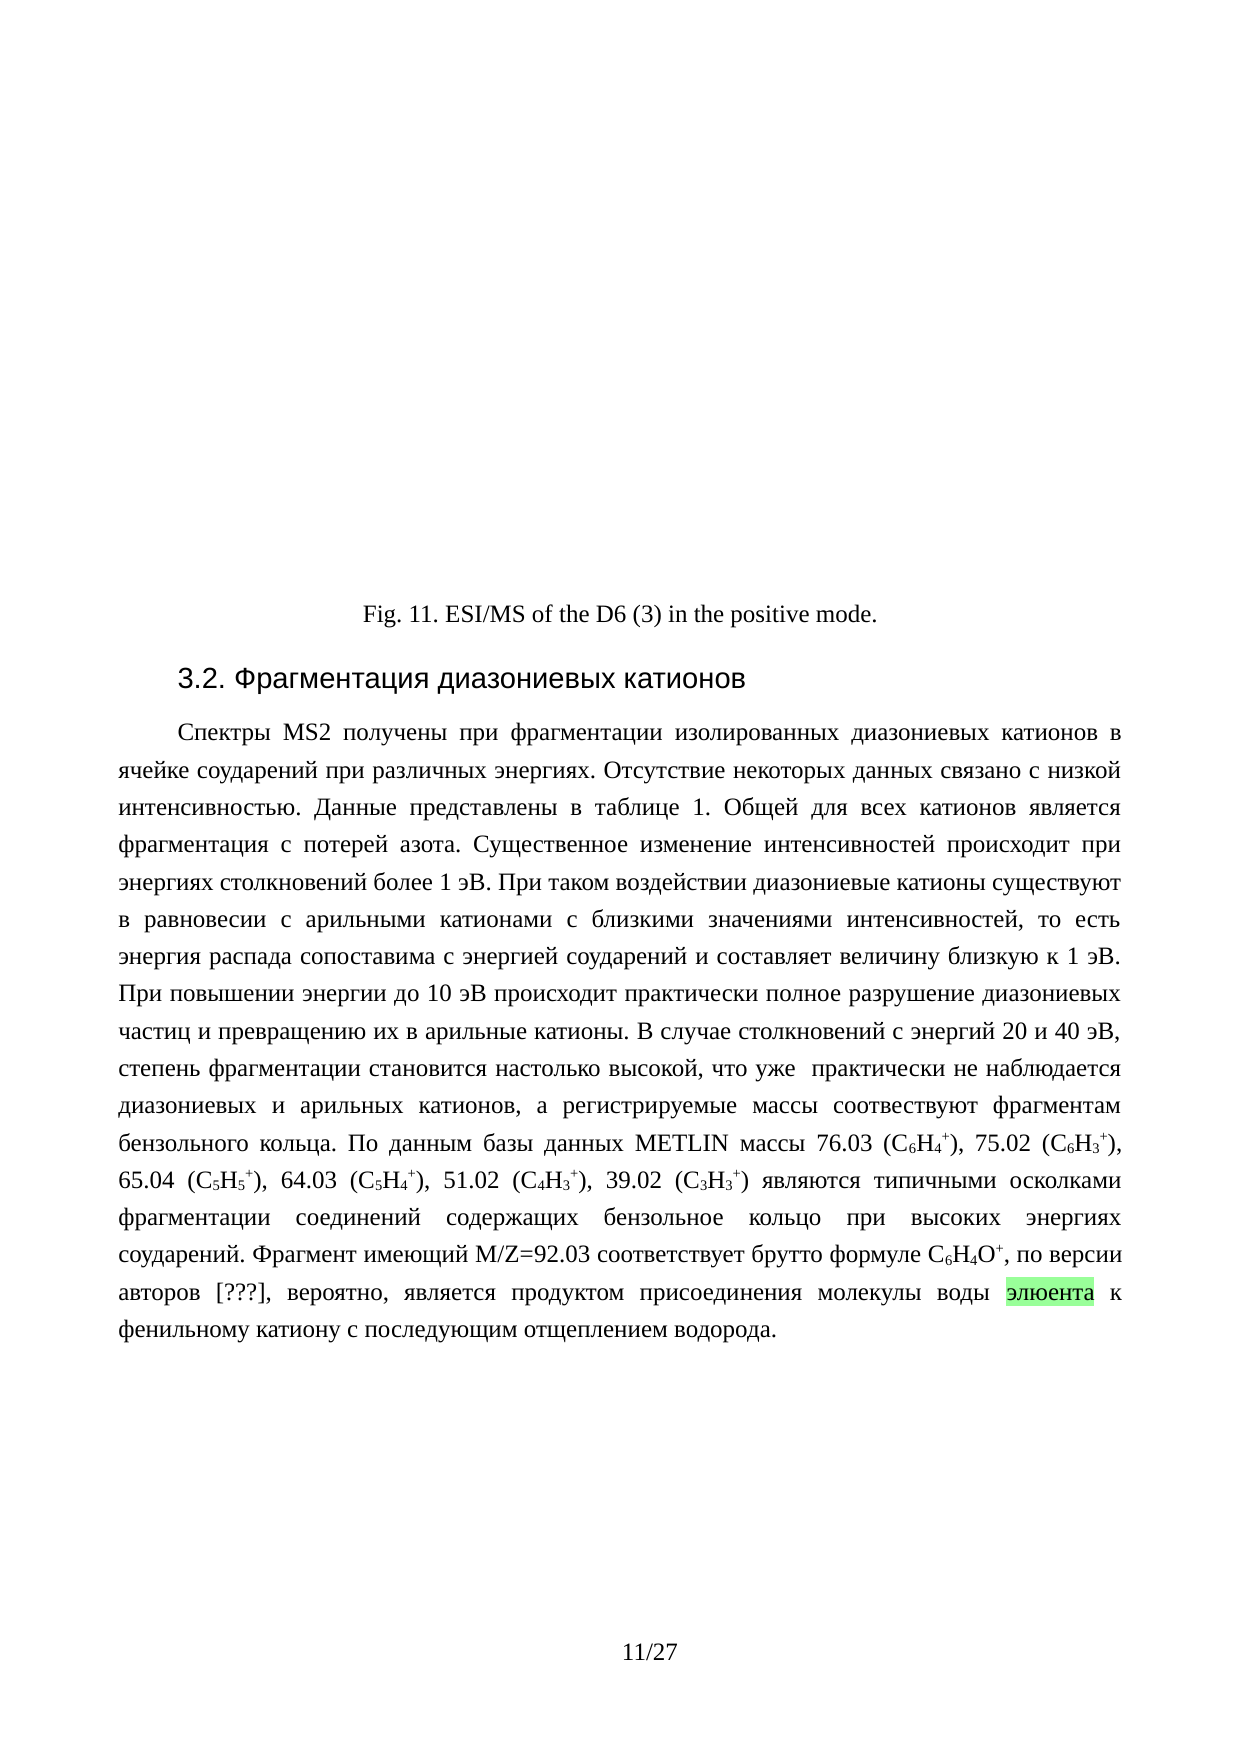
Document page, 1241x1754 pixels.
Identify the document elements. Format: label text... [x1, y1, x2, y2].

text Fig. 11. ESI/MS of the D6 (3) in the positive mode. [118, 599, 1122, 628]
subtitle 3.2. Фрагментация диазониевых катионов [177, 661, 1122, 695]
text Спектры MS2 получены при фрагментации изолированных диазониевых катионов в ячейке соударений при различных энергиях. Отсутствие некоторых данных связано с низкой интенсивностью. Данные представлены в таблице 1. Общей для всех катионов является фрагментация с потерей азота. Существенное изменение интенсивностей происходит при энергиях столкновений более 1 эВ. При таком воздействии диазониевые катионы существуют в равновесии с арильными катионами с близкими значениями интенсивностей, то есть энергия распада сопоставима с энергией соударений и составляет величину близкую к 1 эВ. При повышении энергии до 10 эВ происходит практически полное разрушение диазониевых частиц и превращению их в арильные катионы. В случае столкновений с энергий 20 и 40 эВ, степень фрагментации становится настолько высокой, что уже практически не наблюдается диазониевых и арильных катионов, а регистрируемые массы соотвествуют фрагментам бензольного кольца. По данным базы данных METLIN массы 76.03 (C6H4+), 75.02 (C6H3+), 65.04 (C5H5+), 64.03 (C5H4+), 51.02 (C4H3+), 39.02 (C3H3+) являются типичными осколками фрагментации соединений содержащих бензольное кольцо при высоких энергиях соударений. Фрагмент имеющий M/Z=92.03 соответствует брутто формуле C6H4O+, по версии авторов [???], вероятно, является продуктом присоединения молекулы воды элюента к фенильному катиону с последующим отщеплением водорода. [118, 717, 1122, 1343]
